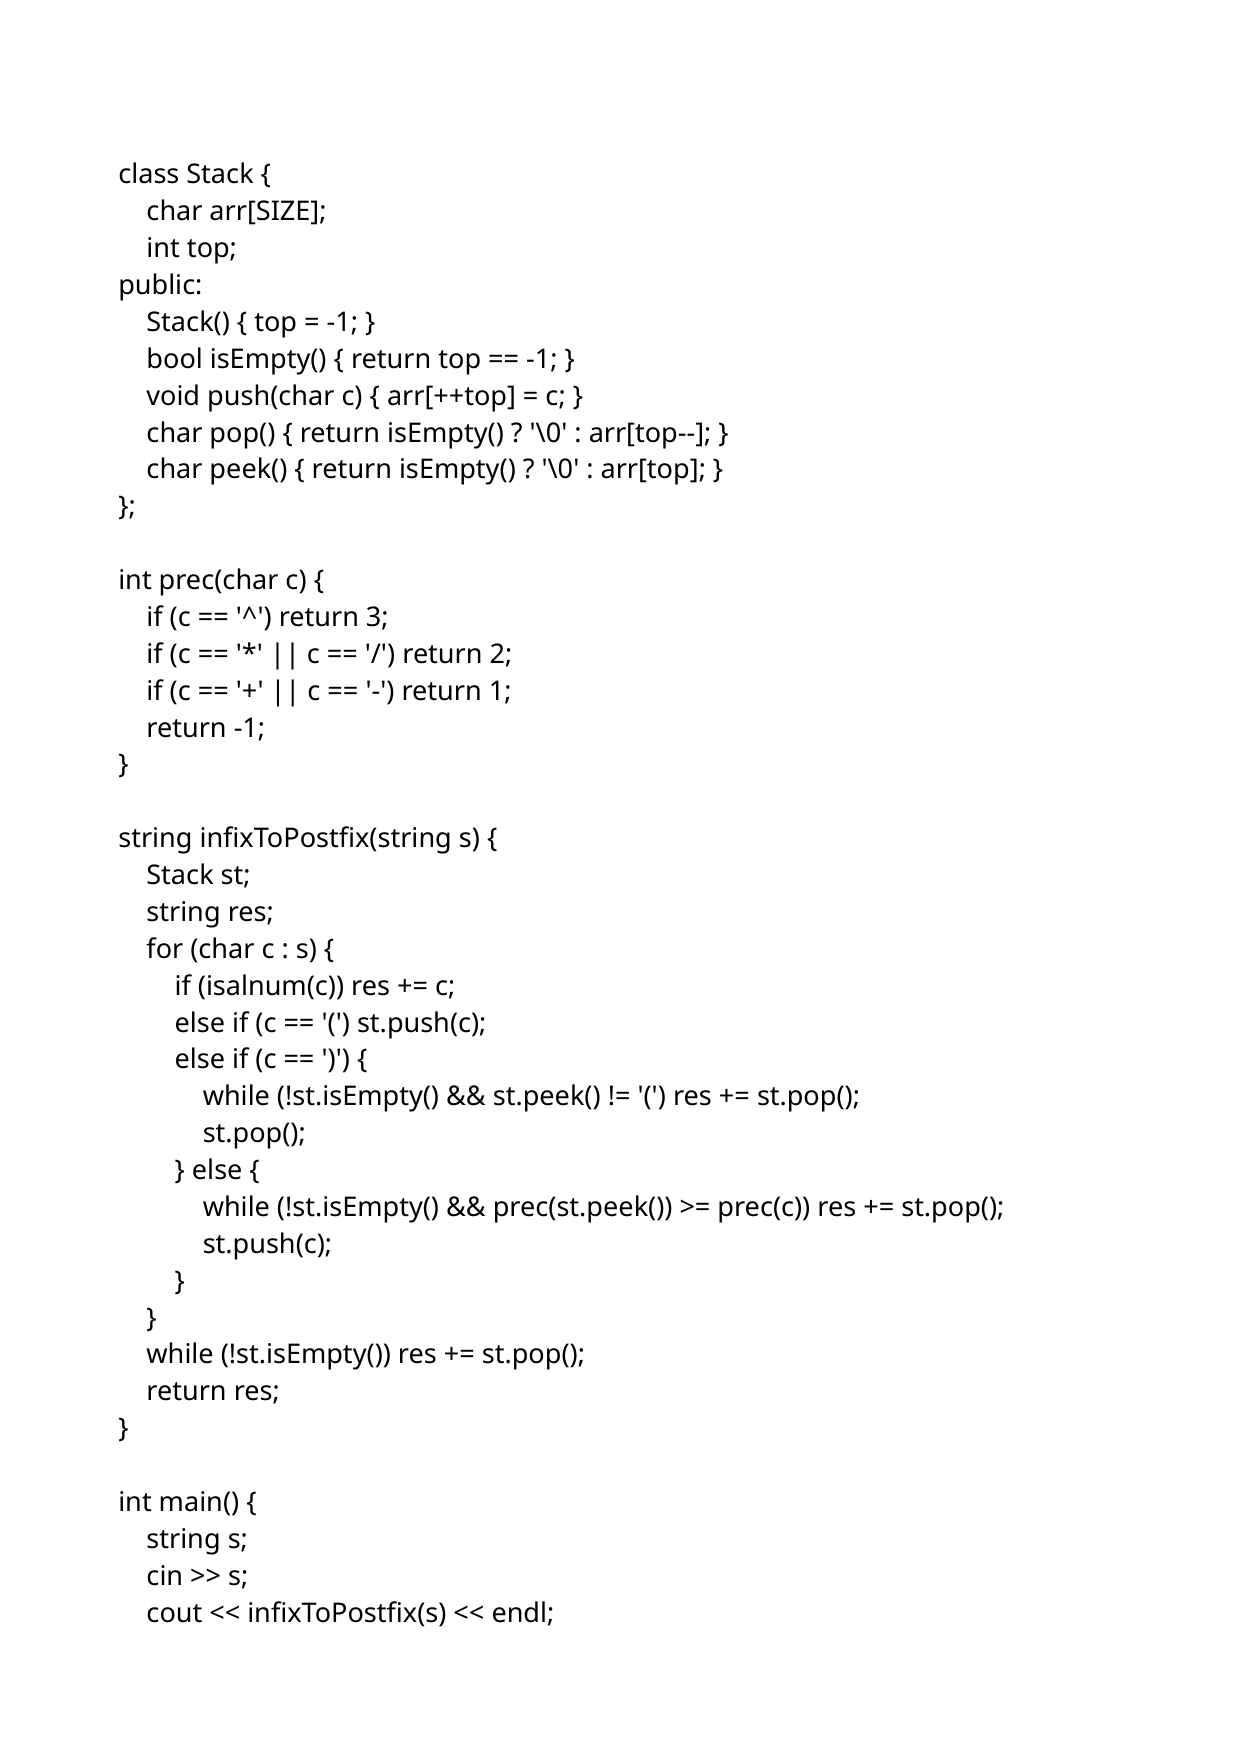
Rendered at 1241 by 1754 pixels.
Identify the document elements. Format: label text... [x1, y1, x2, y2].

text class Stack { char arr[SIZE]; int top; public: Stack() { top = -1; } bool isEmpty() { return top == -1; } void push(char c) { arr[++top] = c; } char pop() { return isEmpty() ? '\0' : arr[top--]; } char peek() { return isEmpty() ? '\0' : arr[top]; } }; int prec(char c) { if (c == '^') return 3; if (c == '*' || c == '/') return 2; if (c == '+' || c == '-') return 1; return -1; } string infixToPostfix(string s) { Stack st; string res; for (char c : s) { if (isalnum(c)) res += c; else if (c == '(') st.push(c); else if (c == ')') { while (!st.isEmpty() && st.peek() != '(') res += st.pop(); st.pop(); } else { while (!st.isEmpty() && prec(st.peek()) >= prec(c)) res += st.pop(); st.push(c); } } while (!st.isEmpty()) res += st.pop(); return res; } int main() { string s; cin >> s; cout << infixToPostfix(s) << endl; [118, 118, 1122, 1630]
